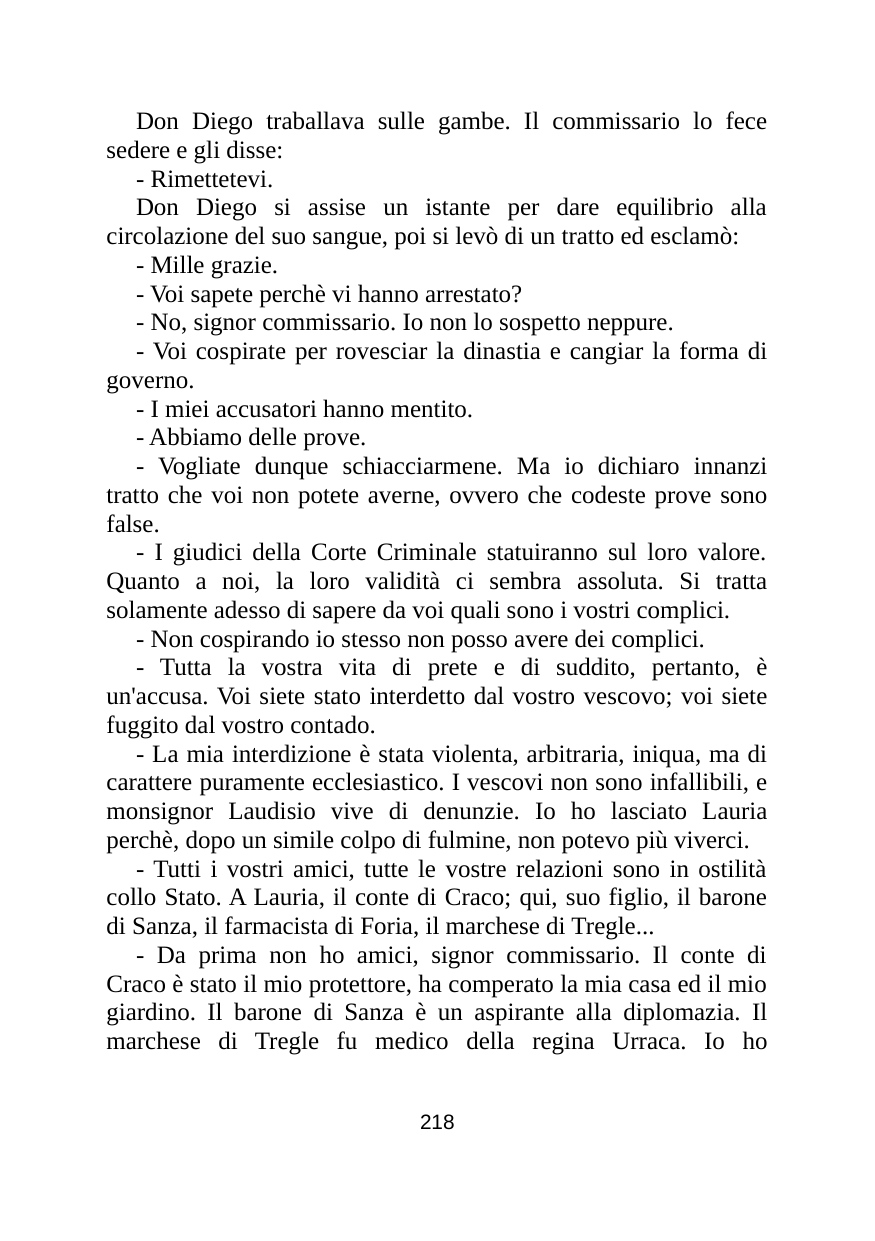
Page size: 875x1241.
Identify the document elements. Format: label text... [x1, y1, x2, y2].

text - Mille grazie. [106, 250, 768, 279]
text - Voi cospirate per rovesciar la dinastia e cangiar la forma di governo. [106, 336, 768, 394]
text - Rimettetevi. [106, 164, 768, 192]
text - No, signor commissario. Io non lo sospetto neppure. [106, 307, 768, 336]
text Don Diego si assise un istante per dare equilibrio alla circolazione del suo sangue, poi si levò di un tratto ed esclamò: [106, 192, 768, 250]
text - Da prima non ho amici, signor commissario. Il conte di Craco è stato il mio protettore, ha comperato la mia casa ed il mio giardino. Il barone di Sanza è un aspirante alla diplomazia. Il marchese di Tregle fu medico della regina Urraca. Io ho [106, 940, 768, 1055]
text - Vogliate dunque schiacciarmene. Ma io dichiaro innanzi tratto che voi non potete averne, ovvero che codeste prove sono false. [106, 451, 768, 537]
text - Tutti i vostri amici, tutte le vostre relazioni sono in ostilità collo Stato. A Lauria, il conte di Craco; qui, suo figlio, il barone di Sanza, il farmacista di Foria, il marchese di Tregle... [106, 854, 768, 940]
text - Non cospirando io stesso non posso avere dei complici. [106, 624, 768, 652]
text - Abbiamo delle prove. [106, 422, 768, 451]
text - I giudici della Corte Criminale statuiranno sul loro valore. Quanto a noi, la loro validità ci sembra assoluta. Si tratta solamente adesso di sapere da voi quali sono i vostri complici. [106, 537, 768, 624]
text Don Diego traballava sulle gambe. Il commissario lo fece sedere e gli disse: [106, 106, 768, 164]
text - Tutta la vostra vita di prete e di suddito, pertanto, è un'accusa. Voi siete stato interdetto dal vostro vescovo; voi siete fuggito dal vostro contado. [106, 652, 768, 739]
text - I miei accusatori hanno mentito. [106, 394, 768, 422]
text - Voi sapete perchè vi hanno arrestato? [106, 279, 768, 307]
text - La mia interdizione è stata violenta, arbitraria, iniqua, ma di carattere puramente ecclesiastico. I vescovi non sono infallibili, e monsignor Laudisio vive di denunzie. Io ho lasciato Lauria perchè, dopo un simile colpo di fulmine, non potevo più viverci. [106, 739, 768, 854]
